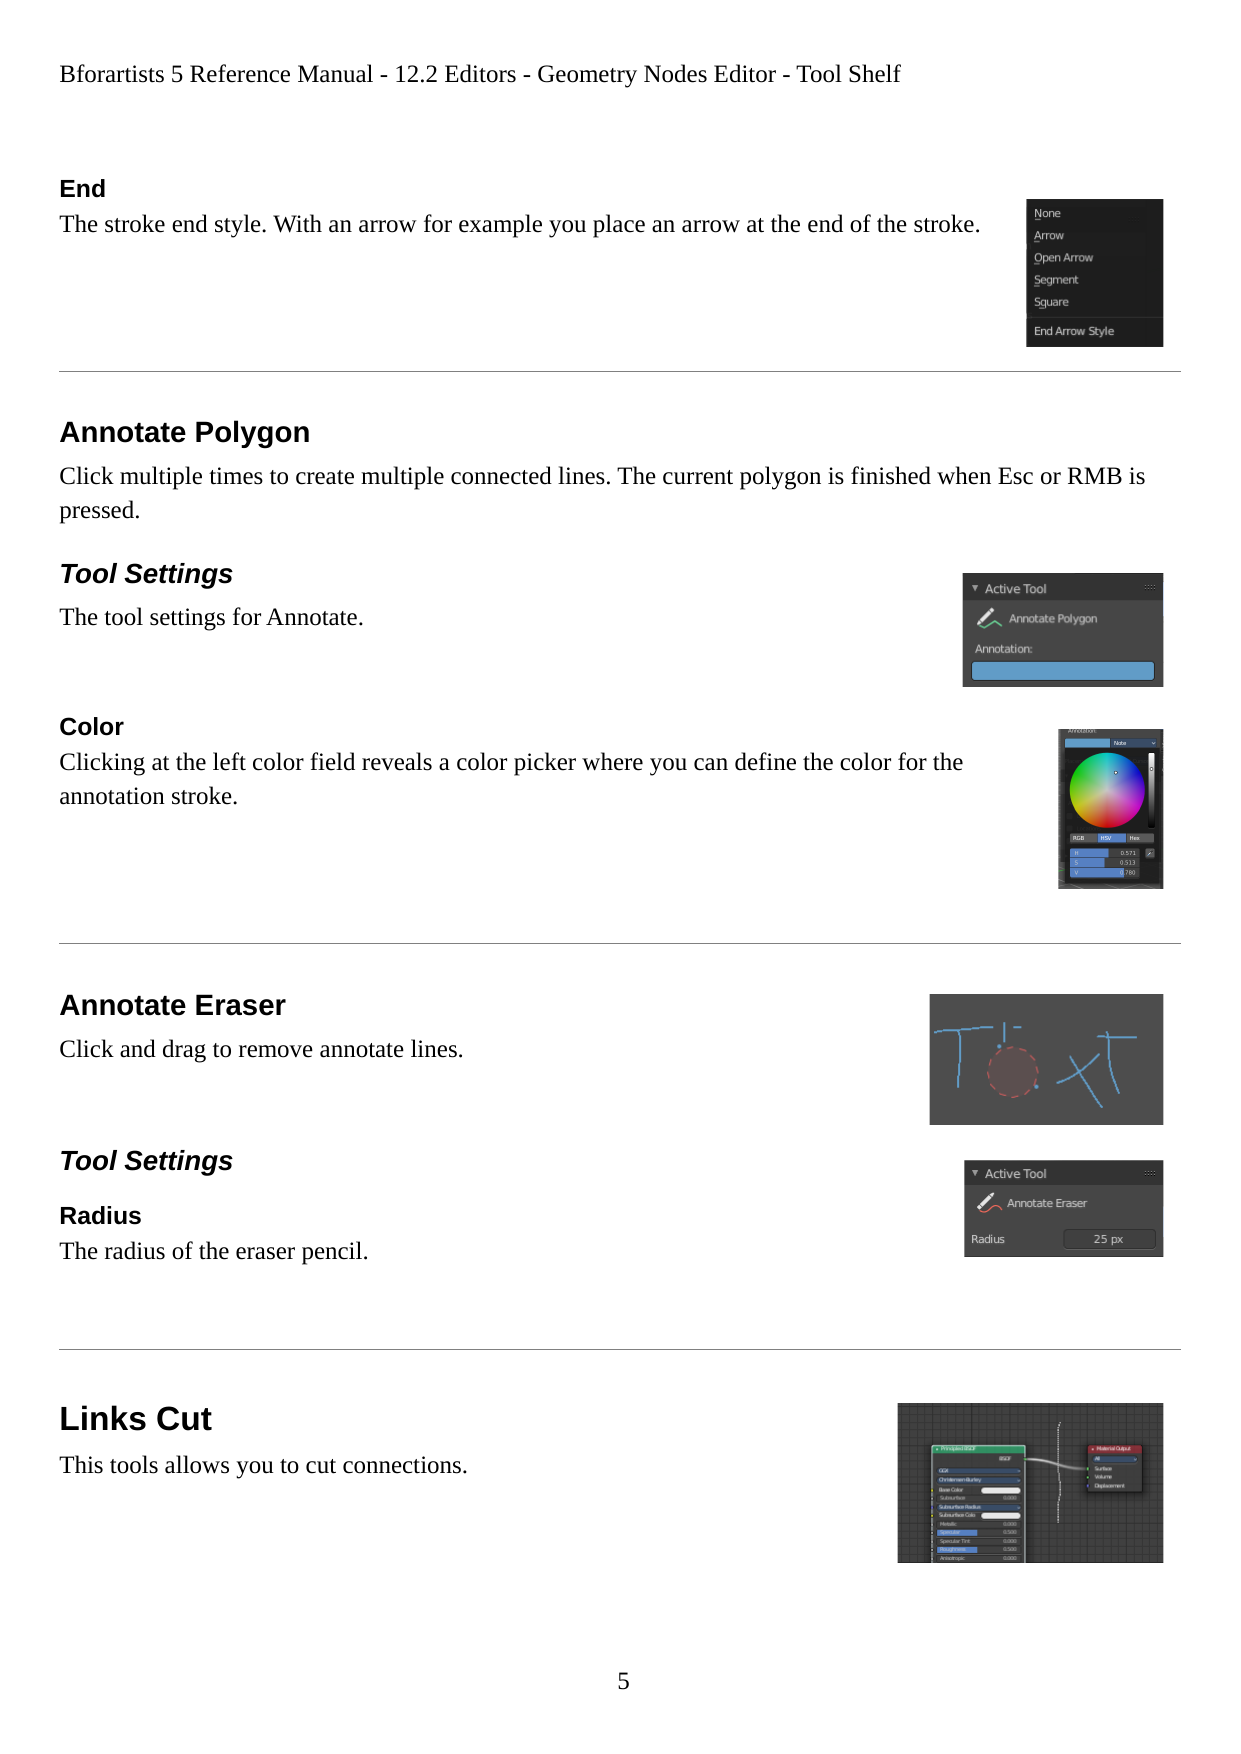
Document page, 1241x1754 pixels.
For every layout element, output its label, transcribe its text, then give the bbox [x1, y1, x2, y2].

subtitle Annotate Eraser [59, 987, 1181, 1021]
text The radius of the eraser pencil. [59, 1236, 1181, 1265]
text The stroke end style. With an arrow for example you place an arrow at the end of the stroke. [59, 209, 1026, 238]
picture [1058, 729, 1164, 889]
subtitle Radius [59, 1201, 964, 1230]
text This tools allows you to cut connections. [59, 1450, 897, 1479]
text Click multiple times to create multiple connected lines. The current polygon is finished when Esc or RMB is pressed. [59, 461, 1181, 524]
subtitle Tool Settings [59, 1144, 1181, 1176]
picture [897, 1403, 1164, 1563]
picture [929, 994, 1164, 1125]
subtitle End [59, 174, 1181, 203]
subtitle Links Cut [59, 1399, 1181, 1438]
subtitle [1164, 1201, 1181, 1230]
picture [964, 1160, 1164, 1257]
text Click and drag to remove annotate lines. [59, 1034, 929, 1062]
text Clicking at the left color field reveals a color picker where you can define the color for the annotation stroke. [59, 747, 1058, 810]
text The tool settings for Annotate. [59, 602, 962, 630]
subtitle Annotate Polygon [59, 415, 1181, 449]
picture [1026, 199, 1164, 347]
picture [962, 573, 1164, 687]
subtitle Tool Settings [59, 557, 1181, 589]
subtitle Color [59, 712, 1181, 741]
